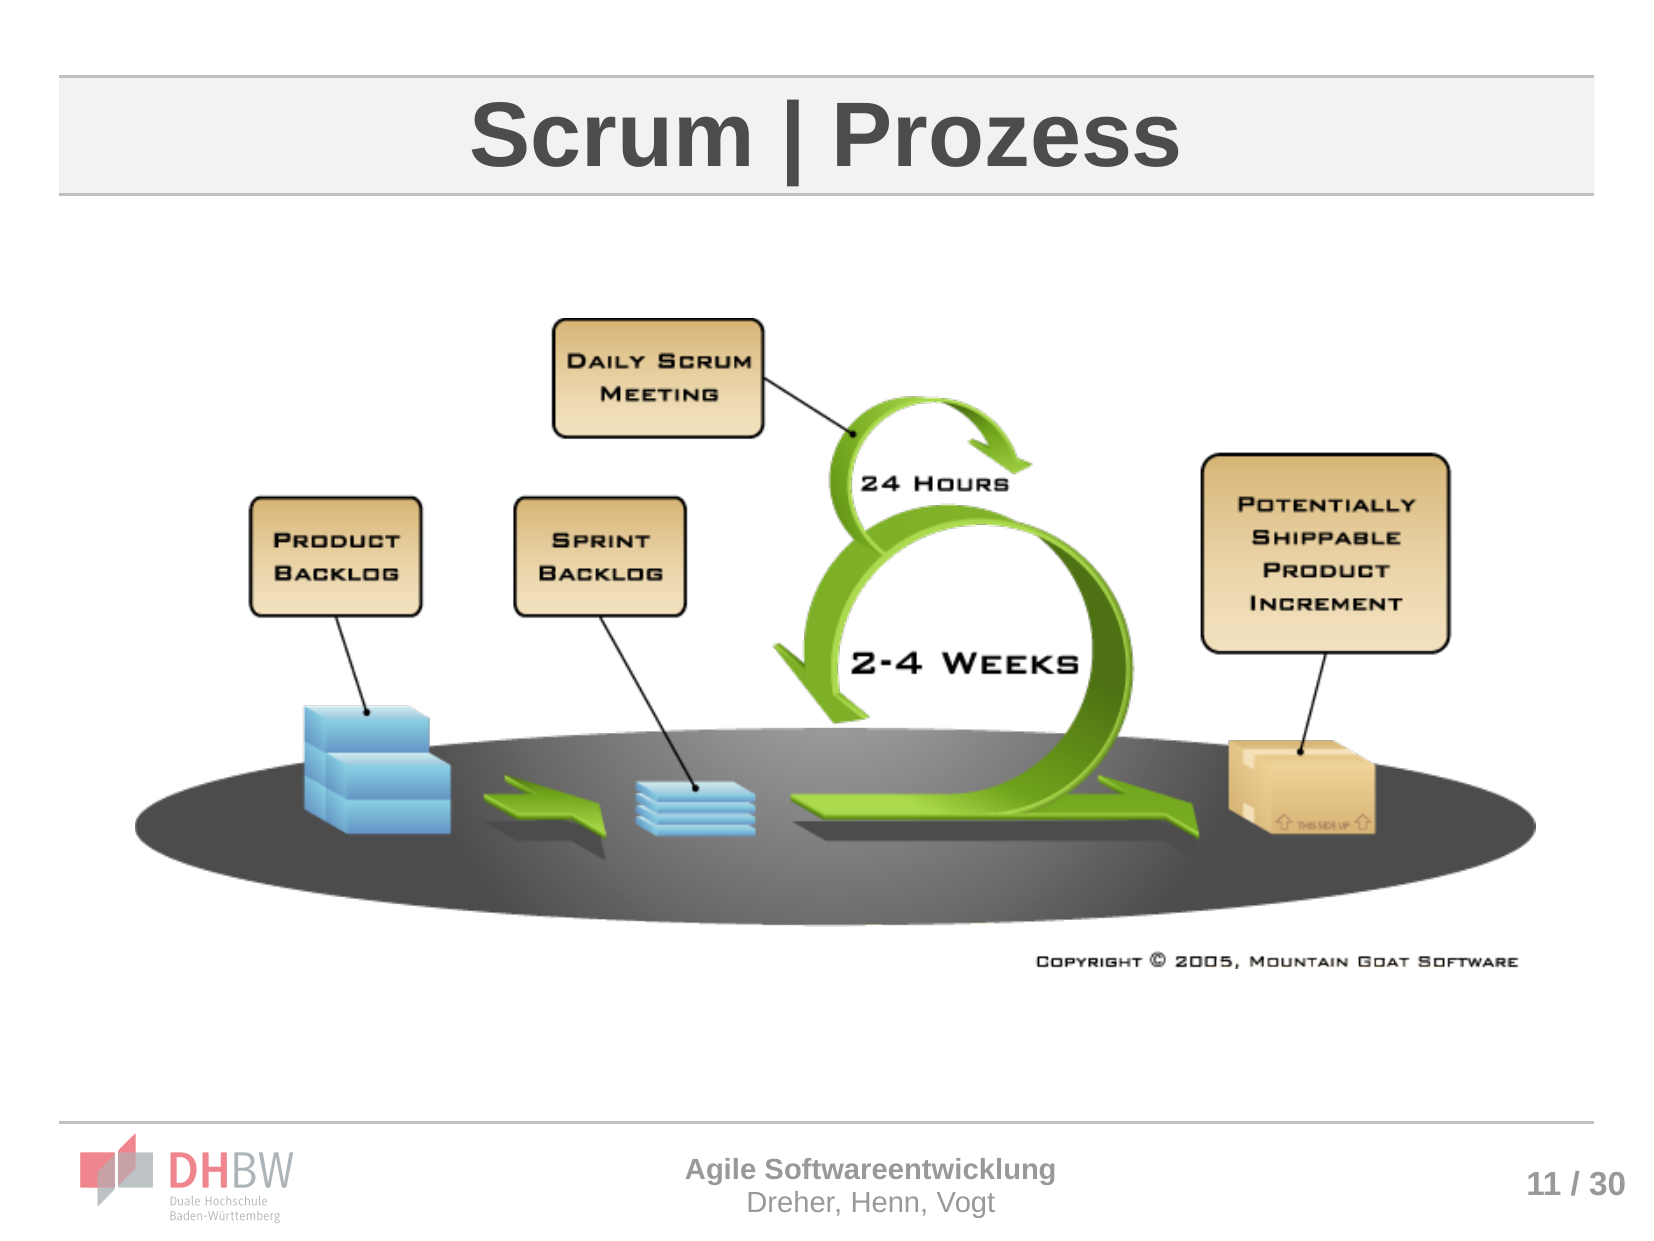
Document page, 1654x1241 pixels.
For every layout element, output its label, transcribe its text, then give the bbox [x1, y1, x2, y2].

picture [135, 318, 1536, 969]
picture [78, 1133, 296, 1225]
title Scrum | Prozess [82, 31, 1571, 239]
